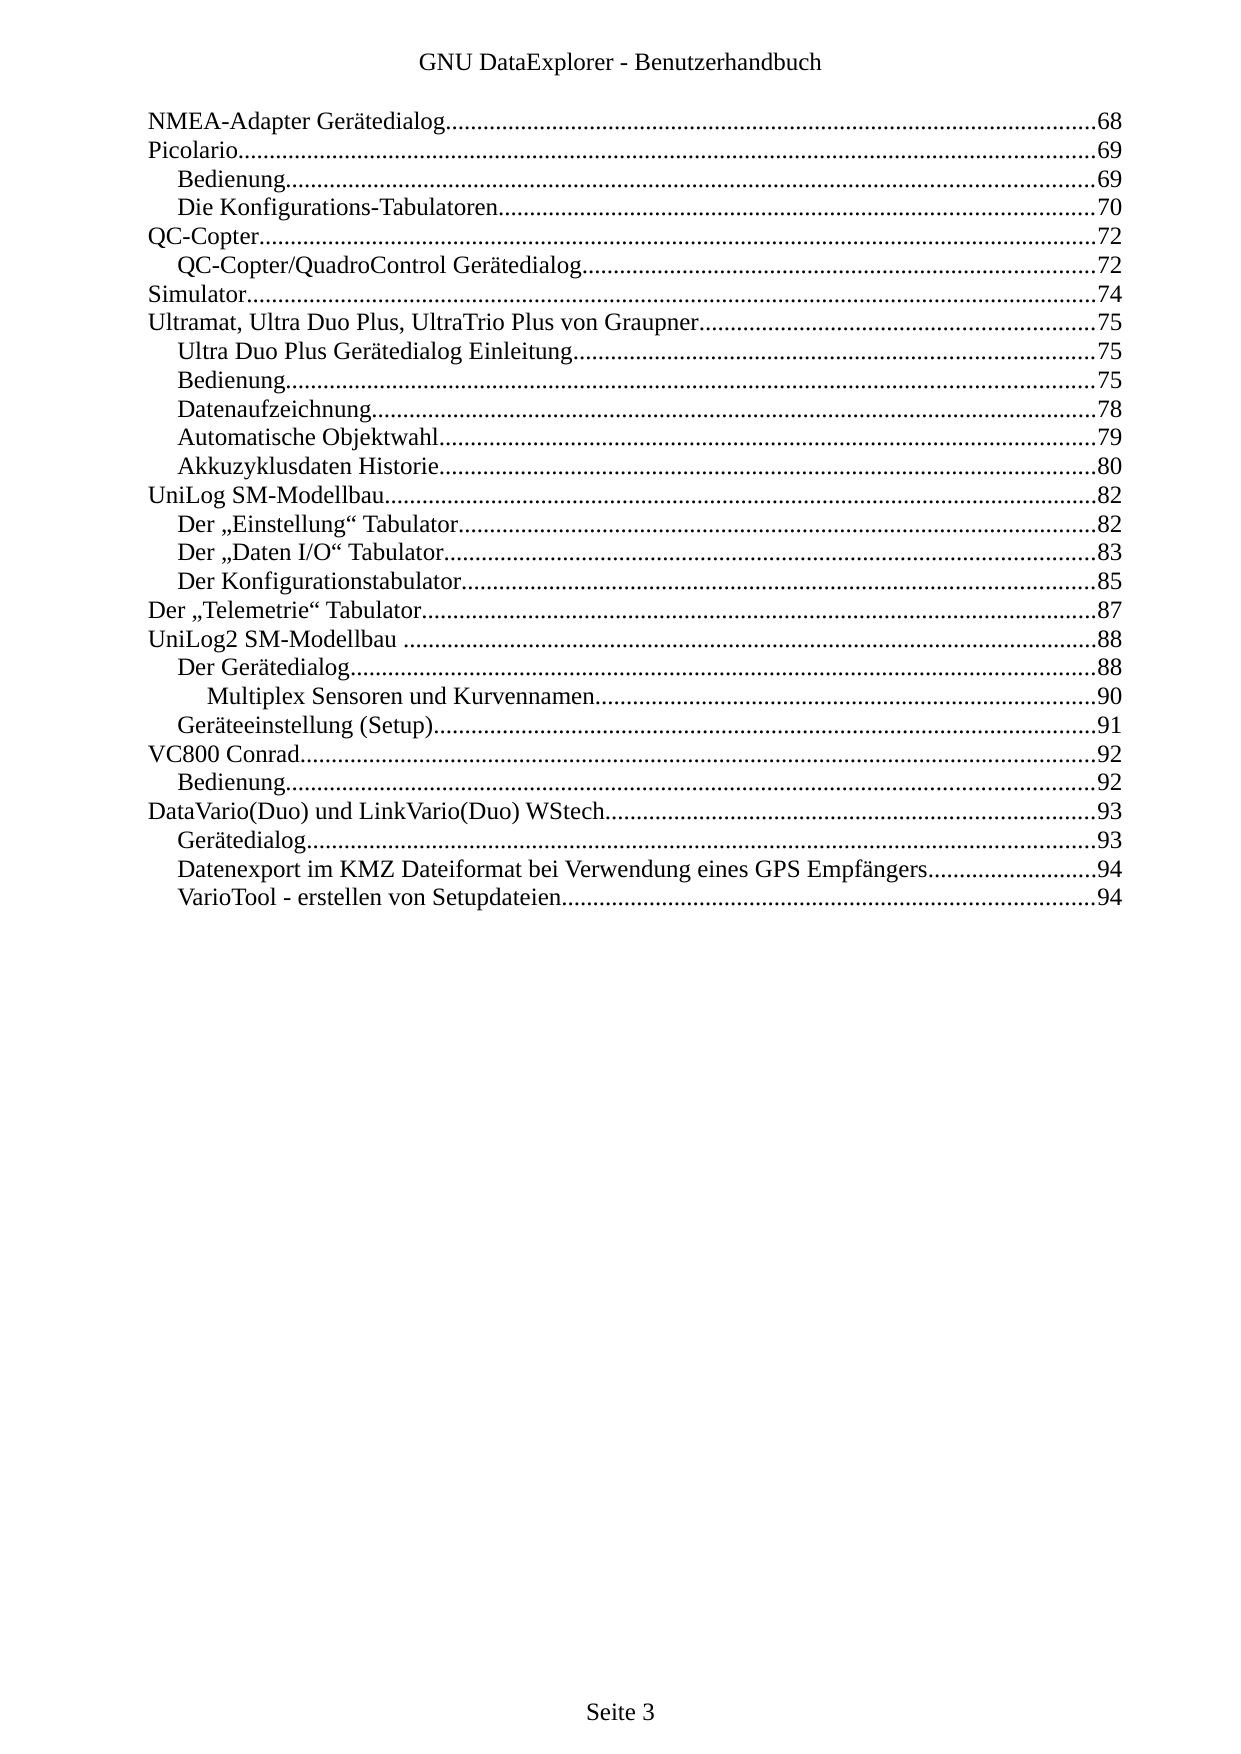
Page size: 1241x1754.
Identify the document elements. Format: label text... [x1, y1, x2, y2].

text Bedienung 75 [177, 365, 1122, 394]
text Der „Telemetrie“ Tabulator 87 [148, 595, 1122, 624]
text UniLog SM-Modellbau 82 [148, 480, 1122, 509]
text Die Konfigurations-Tabulatoren 70 [177, 192, 1122, 221]
text Der „Einstellung“ Tabulator 82 [177, 509, 1122, 537]
text Der Gerätedialog 88 [177, 652, 1122, 681]
text UniLog2 SM-Modellbau 88 [148, 624, 1122, 652]
text QC-Copter 72 [148, 221, 1122, 250]
text Automatische Objektwahl 79 [177, 422, 1122, 451]
text NMEA-Adapter Gerätedialog 68 [148, 106, 1122, 135]
text Multiplex Sensoren und Kurvennamen 90 [207, 681, 1122, 710]
text Datenexport im KMZ Dateiformat bei Verwendung eines GPS Empfängers 94 [177, 854, 1122, 882]
text Gerätedialog 93 [177, 825, 1122, 854]
text Der Konfigurationstabulator 85 [177, 566, 1122, 595]
text VC800 Conrad 92 [148, 739, 1122, 767]
text Bedienung 69 [177, 164, 1122, 192]
text DataVario(Duo) und LinkVario(Duo) WStech 93 [148, 796, 1122, 825]
text Simulator 74 [148, 279, 1122, 307]
text Ultramat, Ultra Duo Plus, UltraTrio Plus von Graupner 75 [148, 307, 1122, 336]
text Datenaufzeichnung 78 [177, 394, 1122, 422]
text Ultra Duo Plus Gerätedialog Einleitung 75 [177, 336, 1122, 365]
text Akkuzyklusdaten Historie 80 [177, 451, 1122, 480]
text QC-Copter/QuadroControl Gerätedialog 72 [177, 250, 1122, 279]
text Geräteeinstellung (Setup) 91 [177, 710, 1122, 739]
text VarioTool - erstellen von Setupdateien 94 [177, 882, 1122, 911]
text Picolario 69 [148, 135, 1122, 164]
text Bedienung 92 [177, 767, 1122, 796]
text Der „Daten I/O“ Tabulator 83 [177, 537, 1122, 566]
